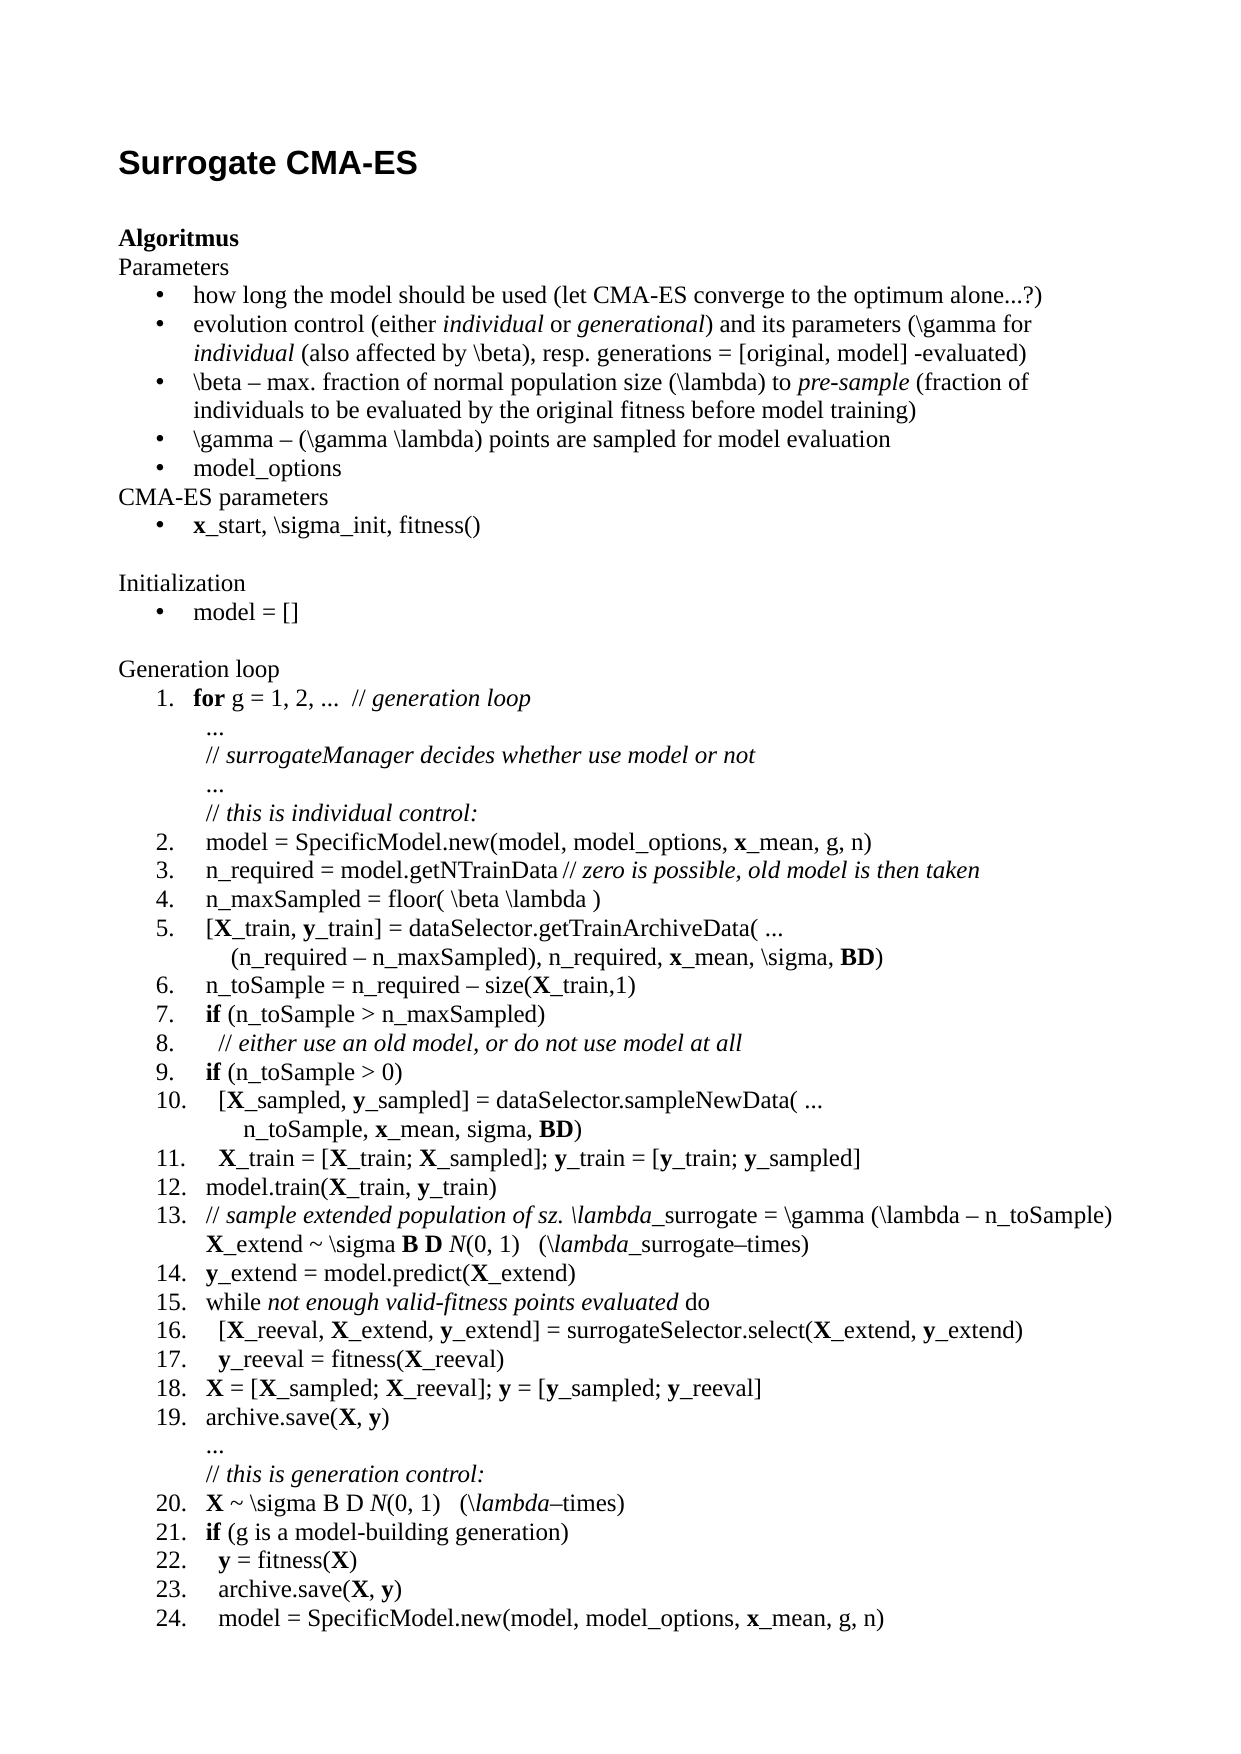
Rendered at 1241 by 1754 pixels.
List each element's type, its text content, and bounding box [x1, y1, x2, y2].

list x_start, \sigma_init, fitness() [156, 511, 1122, 539]
list if (g is a model-building generation) [156, 1517, 1122, 1546]
list while not enough valid-fitness points evaluated do [156, 1287, 1122, 1316]
list X_train = [X_train; X_sampled]; y_train = [y_train; y_sampled] [156, 1143, 1122, 1172]
list n_maxSampled = floor( \beta \lambda ) [156, 884, 1122, 913]
list archive.save(X, y) [156, 1574, 1122, 1603]
list \beta – max. fraction of normal population size (\lambda) to pre-sample (fraction of individuals to be evaluated by the original fitness before model training) [156, 367, 1122, 424]
list // sample extended population of sz. \lambda_surrogate = \gamma (\lambda – n_toSample) X_extend ~ \sigma B D N(0, 1) (\lambda_surrogate–times) [156, 1201, 1122, 1258]
list for g = 1, 2, ... // generation loop ... // surrogateManager decides whether use model or not ... // this is individual control: [156, 683, 1122, 827]
list y = fitness(X) [156, 1546, 1122, 1574]
text Algoritmus [118, 223, 1122, 252]
subtitle Surrogate CMA-ES [118, 143, 1122, 182]
list y_reeval = fitness(X_reeval) [156, 1344, 1122, 1373]
list evolution control (either individual or generational) and its parameters (\gamma for individual (also affected by \beta), resp. generations = [original, model] -evaluated) [156, 309, 1122, 367]
list X ~ \sigma B D N(0, 1) (\lambda–times) [156, 1488, 1122, 1517]
list if (n_toSample > 0) [156, 1057, 1122, 1086]
list X = [X_sampled; X_reeval]; y = [y_sampled; y_reeval] [156, 1373, 1122, 1402]
list [X_sampled, y_sampled] = dataSelector.sampleNewData( ... n_toSample, x_mean, sigma, BD) [156, 1086, 1122, 1143]
list how long the model should be used (let CMA-ES converge to the optimum alone...?) [156, 281, 1122, 309]
list model.train(X_train, y_train) [156, 1172, 1122, 1201]
list model = SpecificModel.new(model, model_options, x_mean, g, n) [156, 827, 1122, 856]
text Initialization [118, 568, 1122, 597]
list model_options [156, 453, 1122, 482]
list model = SpecificModel.new(model, model_options, x_mean, g, n) [156, 1603, 1122, 1632]
list [X_reeval, X_extend, y_extend] = surrogateSelector.select(X_extend, y_extend) [156, 1316, 1122, 1344]
list // either use an old model, or do not use model at all [156, 1028, 1122, 1057]
list y_extend = model.predict(X_extend) [156, 1258, 1122, 1287]
text Parameters [118, 252, 1122, 281]
list [X_train, y_train] = dataSelector.getTrainArchiveData( ... (n_required – n_maxSampled), n_required, x_mean, \sigma, BD) [156, 913, 1122, 971]
list n_required = model.getNTrainData // zero is possible, old model is then taken [156, 856, 1122, 884]
list \gamma – (\gamma \lambda) points are sampled for model evaluation [156, 424, 1122, 453]
list n_toSample = n_required – size(X_train,1) [156, 971, 1122, 999]
list model = [] [156, 597, 1122, 626]
text Generation loop [118, 654, 1122, 683]
text CMA-ES parameters [118, 482, 1122, 511]
list archive.save(X, y) ... // this is generation control: [156, 1402, 1122, 1488]
list if (n_toSample > n_maxSampled) [156, 999, 1122, 1028]
